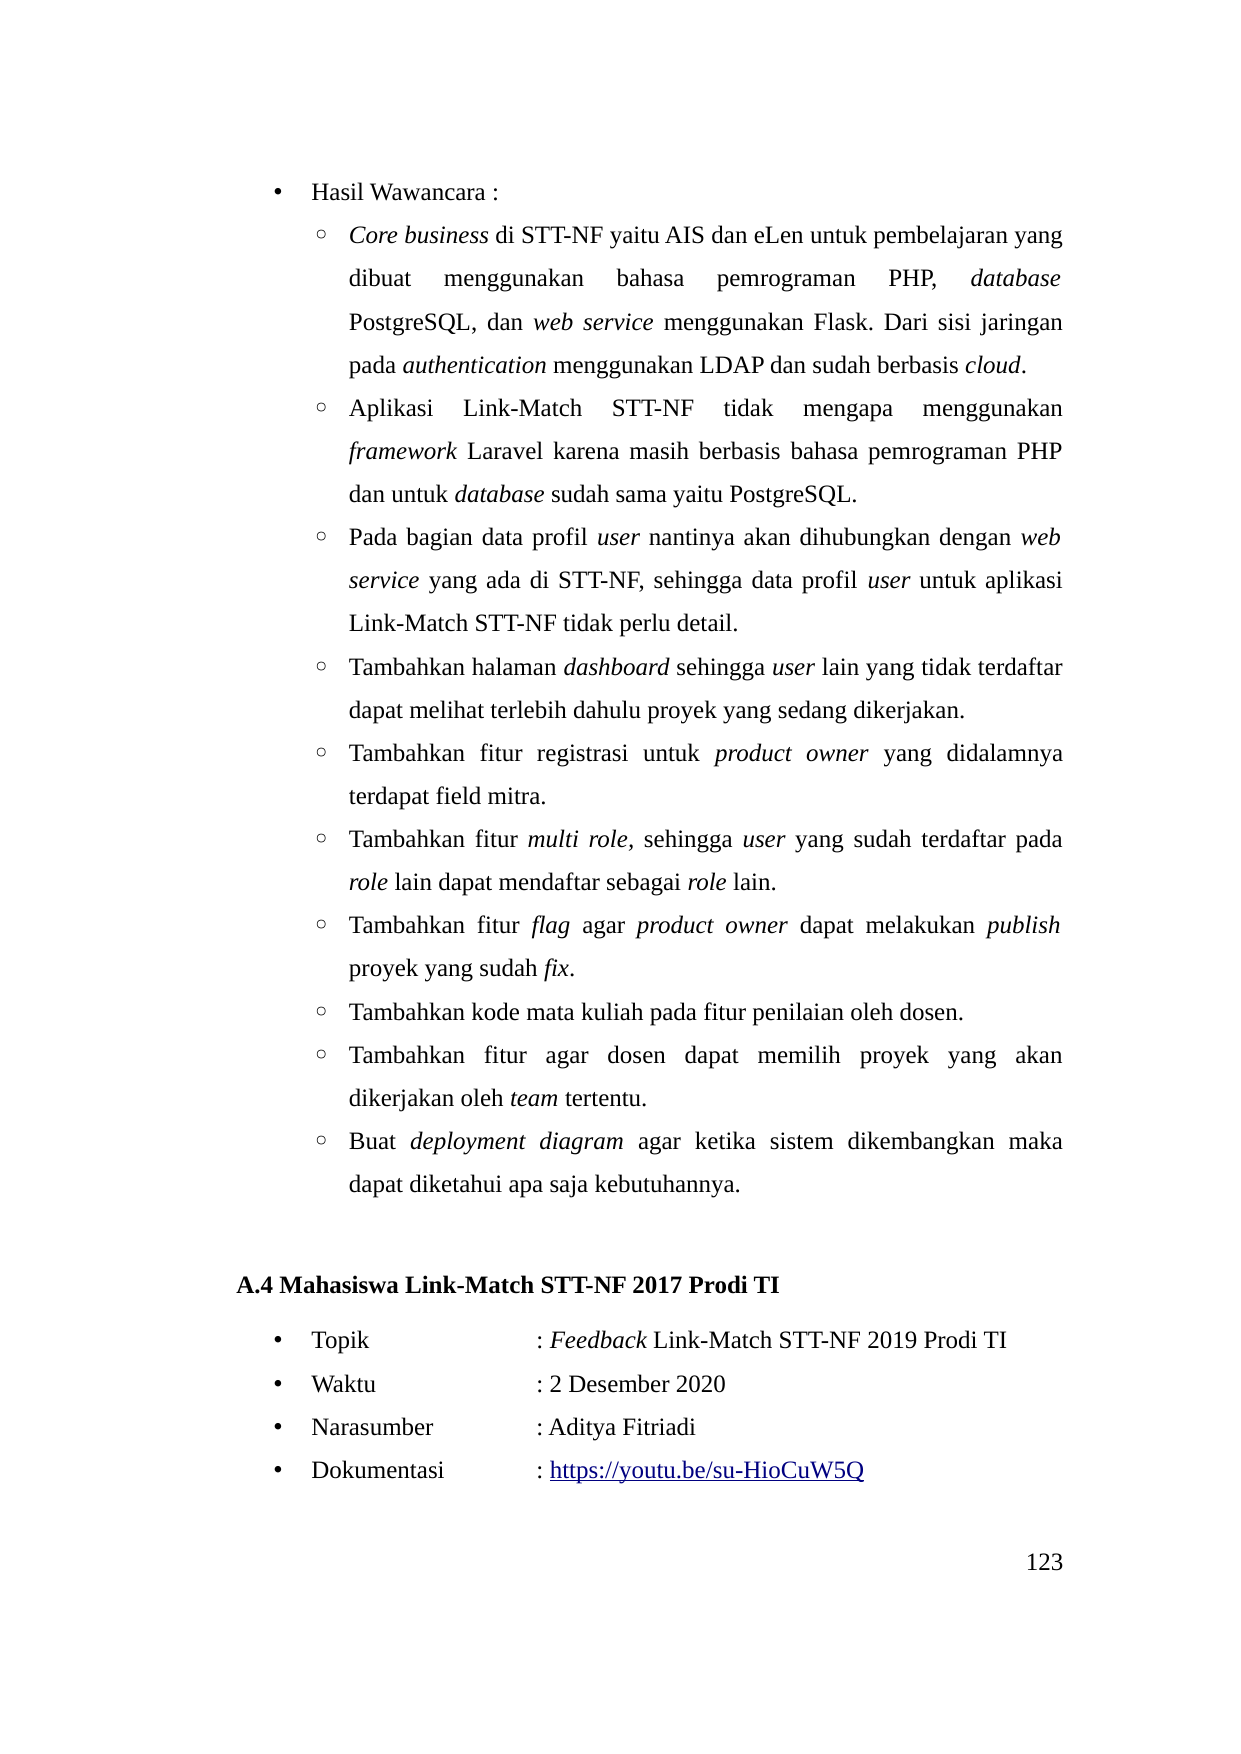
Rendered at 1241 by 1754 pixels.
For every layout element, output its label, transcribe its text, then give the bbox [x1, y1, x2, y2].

list Tambahkan fitur multi role, sehingga user yang sudah terdaftar pada role lain dapat mendaftar sebagai role lain. [311, 824, 1063, 896]
list Aplikasi Link-Match STT-NF tidak mengapa menggunakan framework Laravel karena masih berbasis bahasa pemrograman PHP dan untuk database sudah sama yaitu PostgreSQL. [311, 393, 1063, 508]
list Narasumber : Aditya Fitriadi [274, 1412, 1063, 1441]
list Tambahkan kode mata kuliah pada fitur penilaian oleh dosen. [311, 997, 1063, 1025]
list Tambahkan fitur flag agar product owner dapat melakukan publish proyek yang sudah fix. [311, 910, 1063, 982]
list Pada bagian data profil user nantinya akan dihubungkan dengan web service yang ada di STT-NF, sehingga data profil user untuk aplikasi Link-Match STT-NF tidak perlu detail. [311, 522, 1063, 637]
list Topik : Feedback Link-Match STT-NF 2019 Prodi TI [274, 1326, 1063, 1354]
list Tambahkan fitur registrasi untuk product owner yang didalamnya terdapat field mitra. [311, 738, 1063, 810]
list Waktu : 2 Desember 2020 [274, 1369, 1063, 1397]
list Tambahkan halaman dashboard sehingga user lain yang tidak terdaftar dapat melihat terlebih dahulu proyek yang sedang dikerjakan. [311, 652, 1063, 723]
list Hasil Wawancara : [274, 177, 1063, 206]
list Buat deployment diagram agar ketika sistem dikembangkan maka dapat diketahui apa saja kebutuhannya. [311, 1126, 1063, 1198]
subtitle A.4 Mahasiswa Link-Match STT-NF 2017 Prodi TI [236, 1270, 1063, 1299]
list Tambahkan fitur agar dosen dapat memilih proyek yang akan dikerjakan oleh team tertentu. [311, 1040, 1063, 1112]
list Dokumentasi : https://youtu.be/su-HioCuW5Q [274, 1455, 1063, 1484]
list Core business di STT-NF yaitu AIS dan eLen untuk pembelajaran yang dibuat menggunakan bahasa pemrograman PHP, database PostgreSQL, dan web service menggunakan Flask. Dari sisi jaringan pada authentication menggunakan LDAP dan sudah berbasis cloud. [311, 220, 1063, 378]
